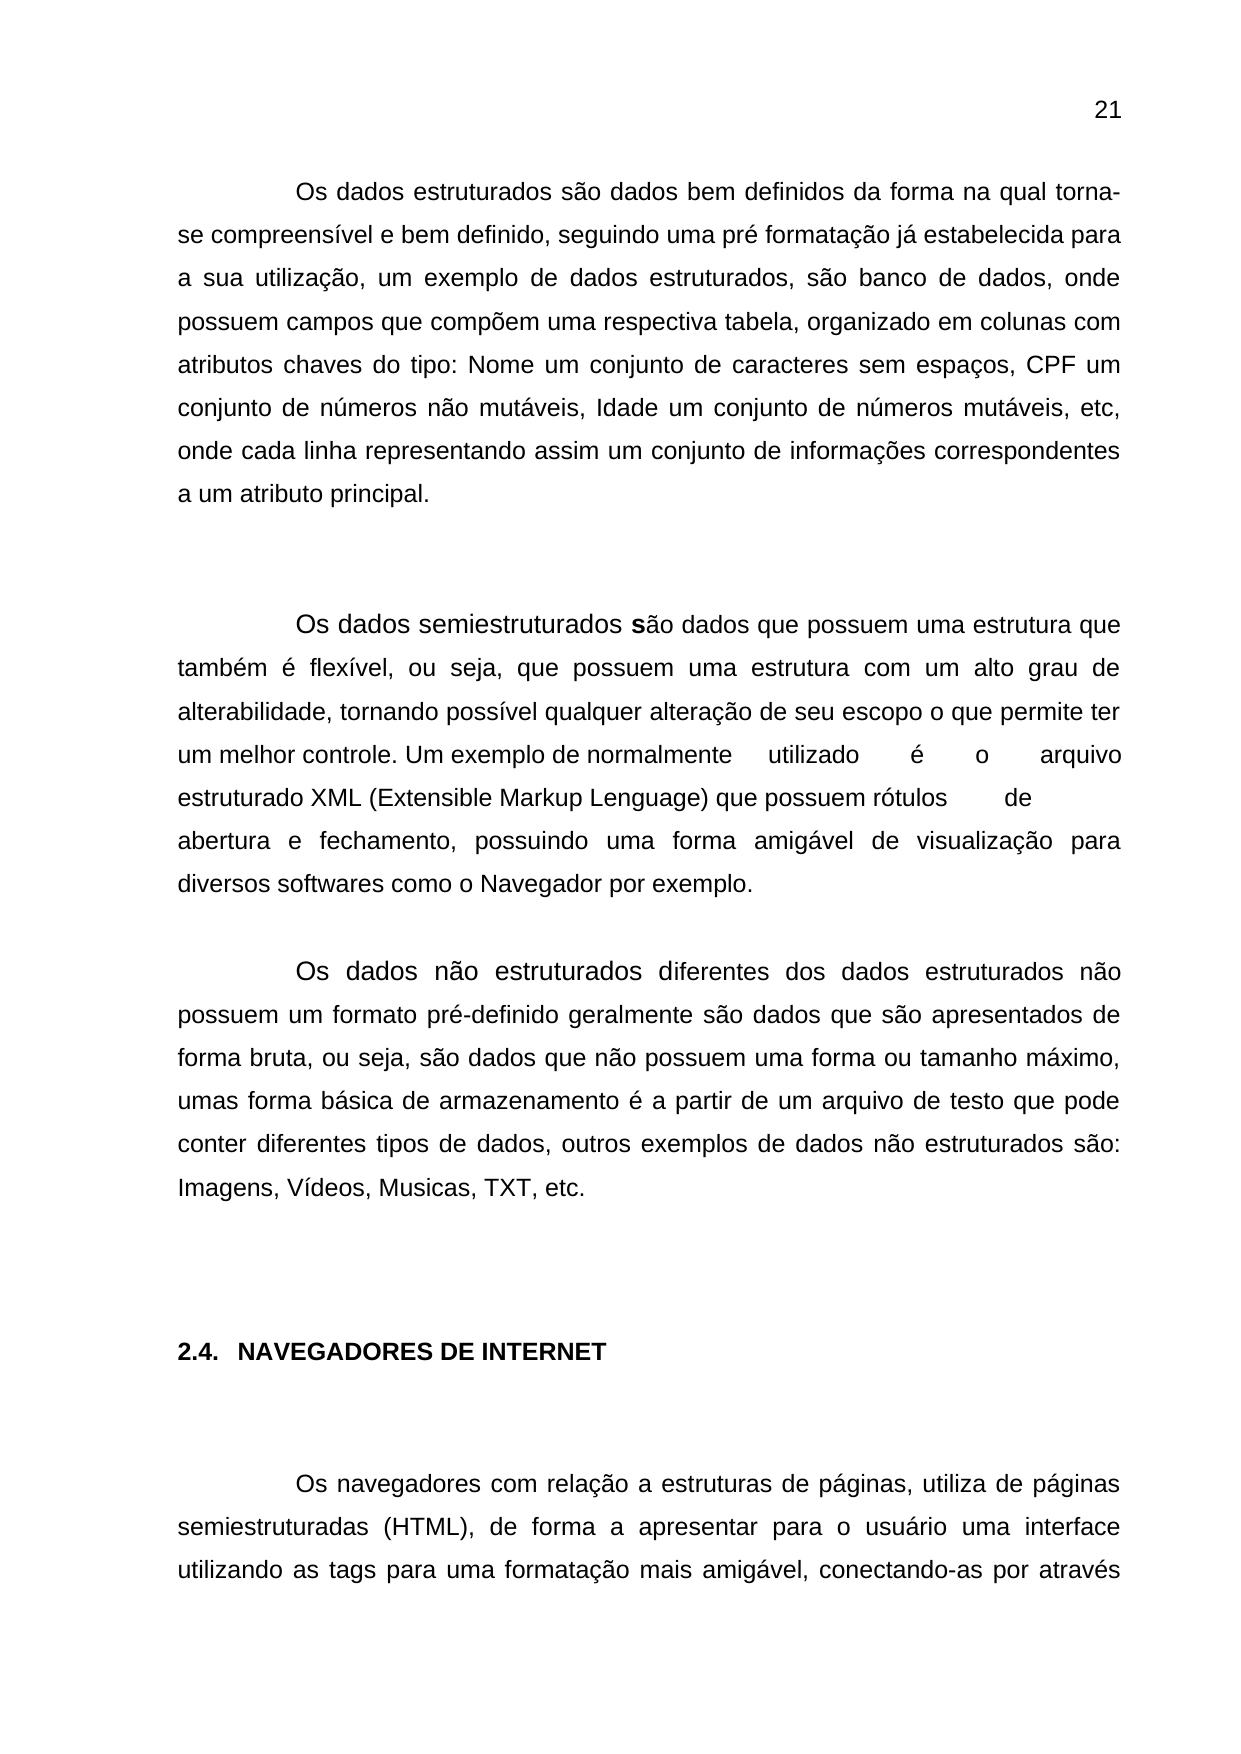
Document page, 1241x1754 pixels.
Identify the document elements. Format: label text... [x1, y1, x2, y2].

text Os dados semiestruturados são dados que possuem uma estrutura que também é flexível, ou seja, que possuem uma estrutura com um alto grau de alterabilidade, tornando possível qualquer alteração de seu escopo o que permite ter um melhor controle. Um exemplo de normalmente utilizado é o arquivo estruturado XML (Extensible Markup Lenguage) que possuem rótulos de abertura e fechamento, possuindo uma forma amigável de visualização para diversos softwares como o Navegador por exemplo. [177, 608, 1122, 898]
text Os dados estruturados são dados bem definidos da forma na qual torna-se compreensível e bem definido, seguindo uma pré formatação já estabelecida para a sua utilização, um exemplo de dados estruturados, são banco de dados, onde possuem campos que compõem uma respectiva tabela, organizado em colunas com atributos chaves do tipo: Nome um conjunto de caracteres sem espaços, CPF um conjunto de números não mutáveis, Idade um conjunto de números mutáveis, etc, onde cada linha representando assim um conjunto de informações correspondentes a um atributo principal. [177, 177, 1122, 508]
subtitle Navegadores de internet [177, 1336, 1122, 1365]
text Os dados não estruturados diferentes dos dados estruturados não possuem um formato pré-definido geralmente são dados que são apresentados de forma bruta, ou seja, são dados que não possuem uma forma ou tamanho máximo, umas forma básica de armazenamento é a partir de um arquivo de testo que pode conter diferentes tipos de dados, outros exemplos de dados não estruturados são: Imagens, Vídeos, Musicas, TXT, etc. [177, 955, 1122, 1201]
text Os navegadores com relação a estruturas de páginas, utiliza de páginas semiestruturadas (HTML), de forma a apresentar para o usuário uma interface utilizando as tags para uma formatação mais amigável, conectando-as por através [177, 1469, 1122, 1584]
